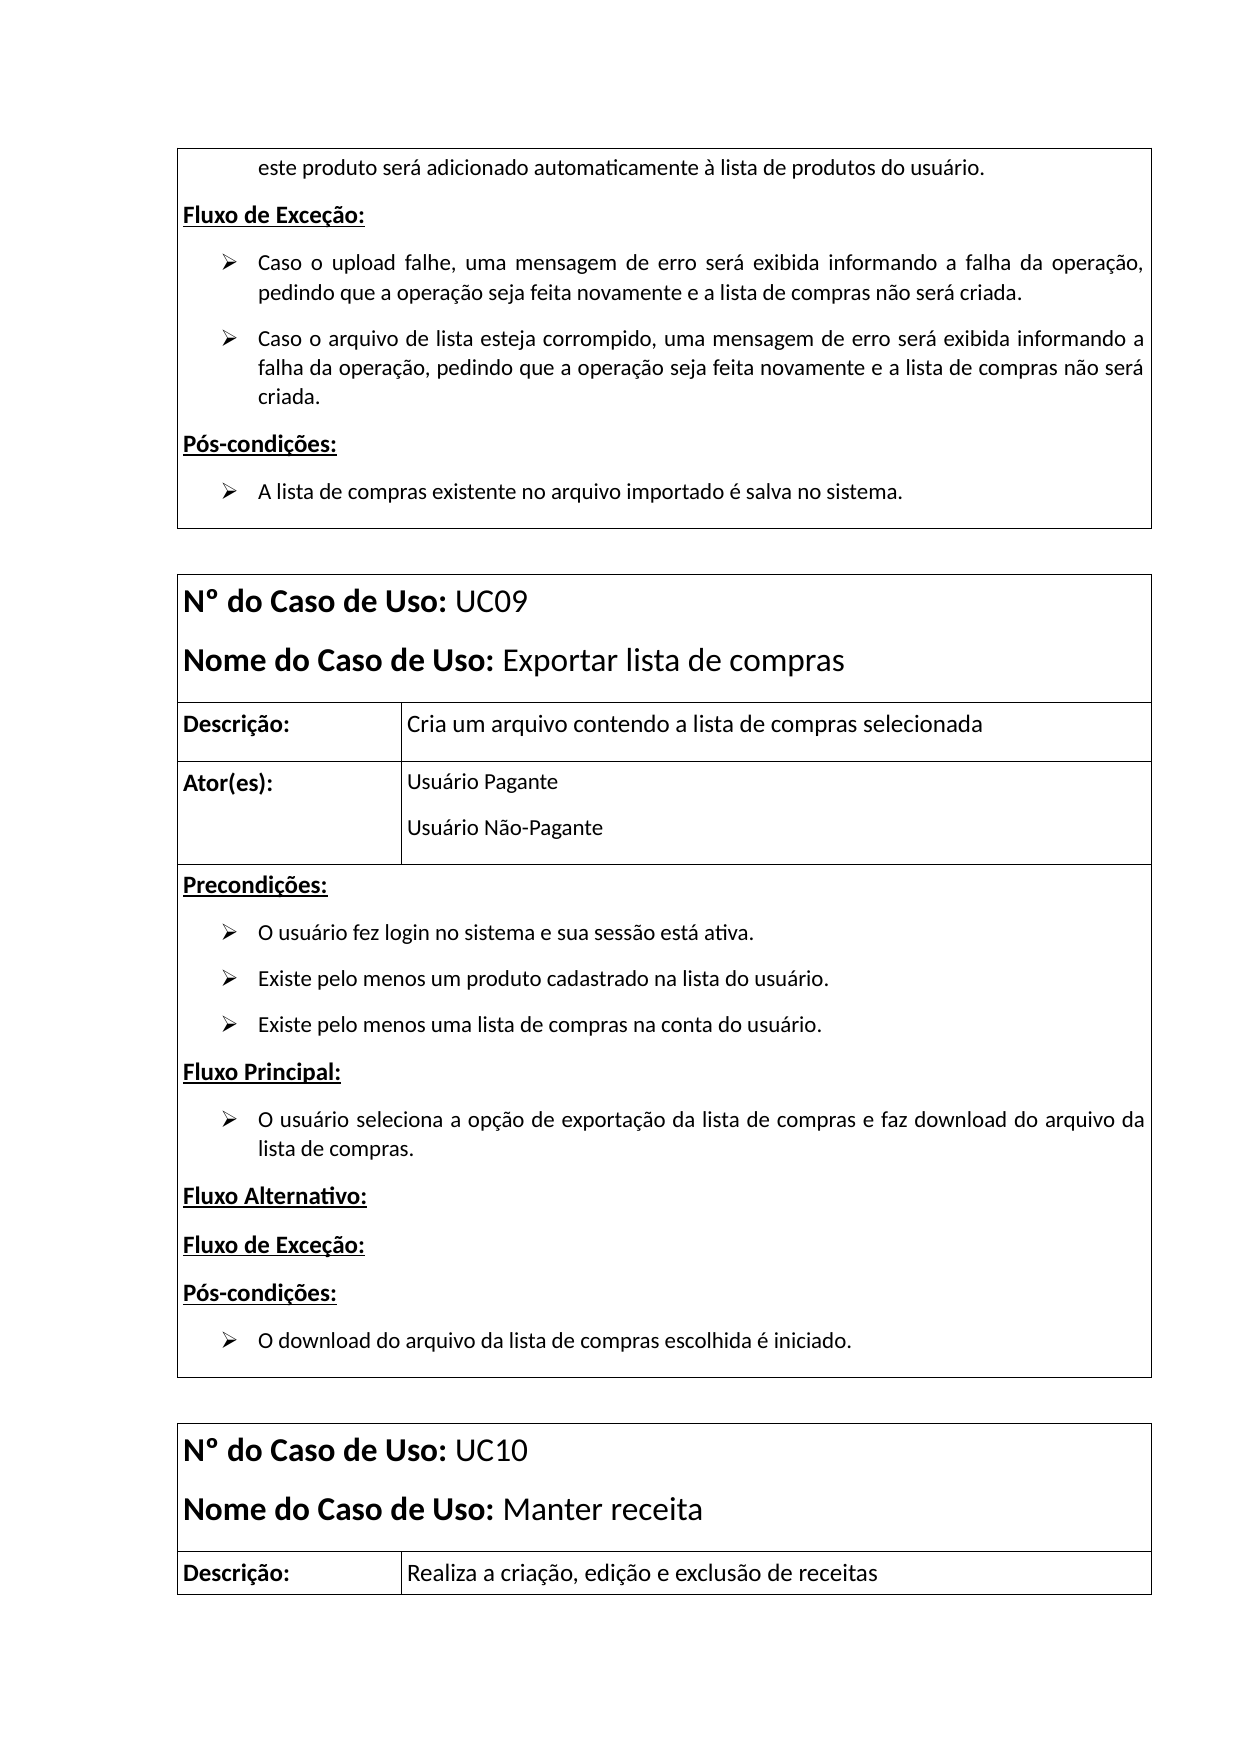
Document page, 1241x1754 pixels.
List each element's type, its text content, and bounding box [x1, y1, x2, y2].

table_cell Cria um arquivo contendo a lista de compras selecionada [402, 703, 1151, 761]
table_header Nº do Caso de Uso: UC10 Nome do Caso de Uso: Manter receita [178, 1424, 1151, 1551]
table_header Nº do Caso de Uso: UC09 Nome do Caso de Uso: Exportar lista de compras [178, 575, 1151, 702]
table_cell Usuário Pagante Usuário Não-Pagante [402, 762, 1151, 863]
table_cell Descrição: [178, 703, 401, 761]
table_cell Realiza a criação, edição e exclusão de receitas [402, 1552, 1151, 1593]
table_cell Precondições: O usuário fez login no sistema e sua sessão está ativa. Existe pelo menos um produto cadastrado na lista do usuário. Existe pelo menos uma lista de compras na conta do usuário. Fluxo Principal: O usuário seleciona a opção de exportação da lista de compras e faz download do arquivo da lista de compras. Fluxo Alternativo: Fluxo de Exceção: Pós-condições: O download do arquivo da lista de compras escolhida é iniciado. [178, 865, 1151, 1377]
table_cell Ator(es): [178, 762, 401, 863]
table_cell este produto será adicionado automaticamente à lista de produtos do usuário. Fluxo de Exceção: Caso o upload falhe, uma mensagem de erro será exibida informando a falha da operação, pedindo que a operação seja feita novamente e a lista de compras não será criada. Caso o arquivo de lista esteja corrompido, uma mensagem de erro será exibida informando a falha da operação, pedindo que a operação seja feita novamente e a lista de compras não será criada. Pós-condições: A lista de compras existente no arquivo importado é salva no sistema. [178, 149, 1151, 527]
table_cell Descrição: [178, 1552, 401, 1593]
